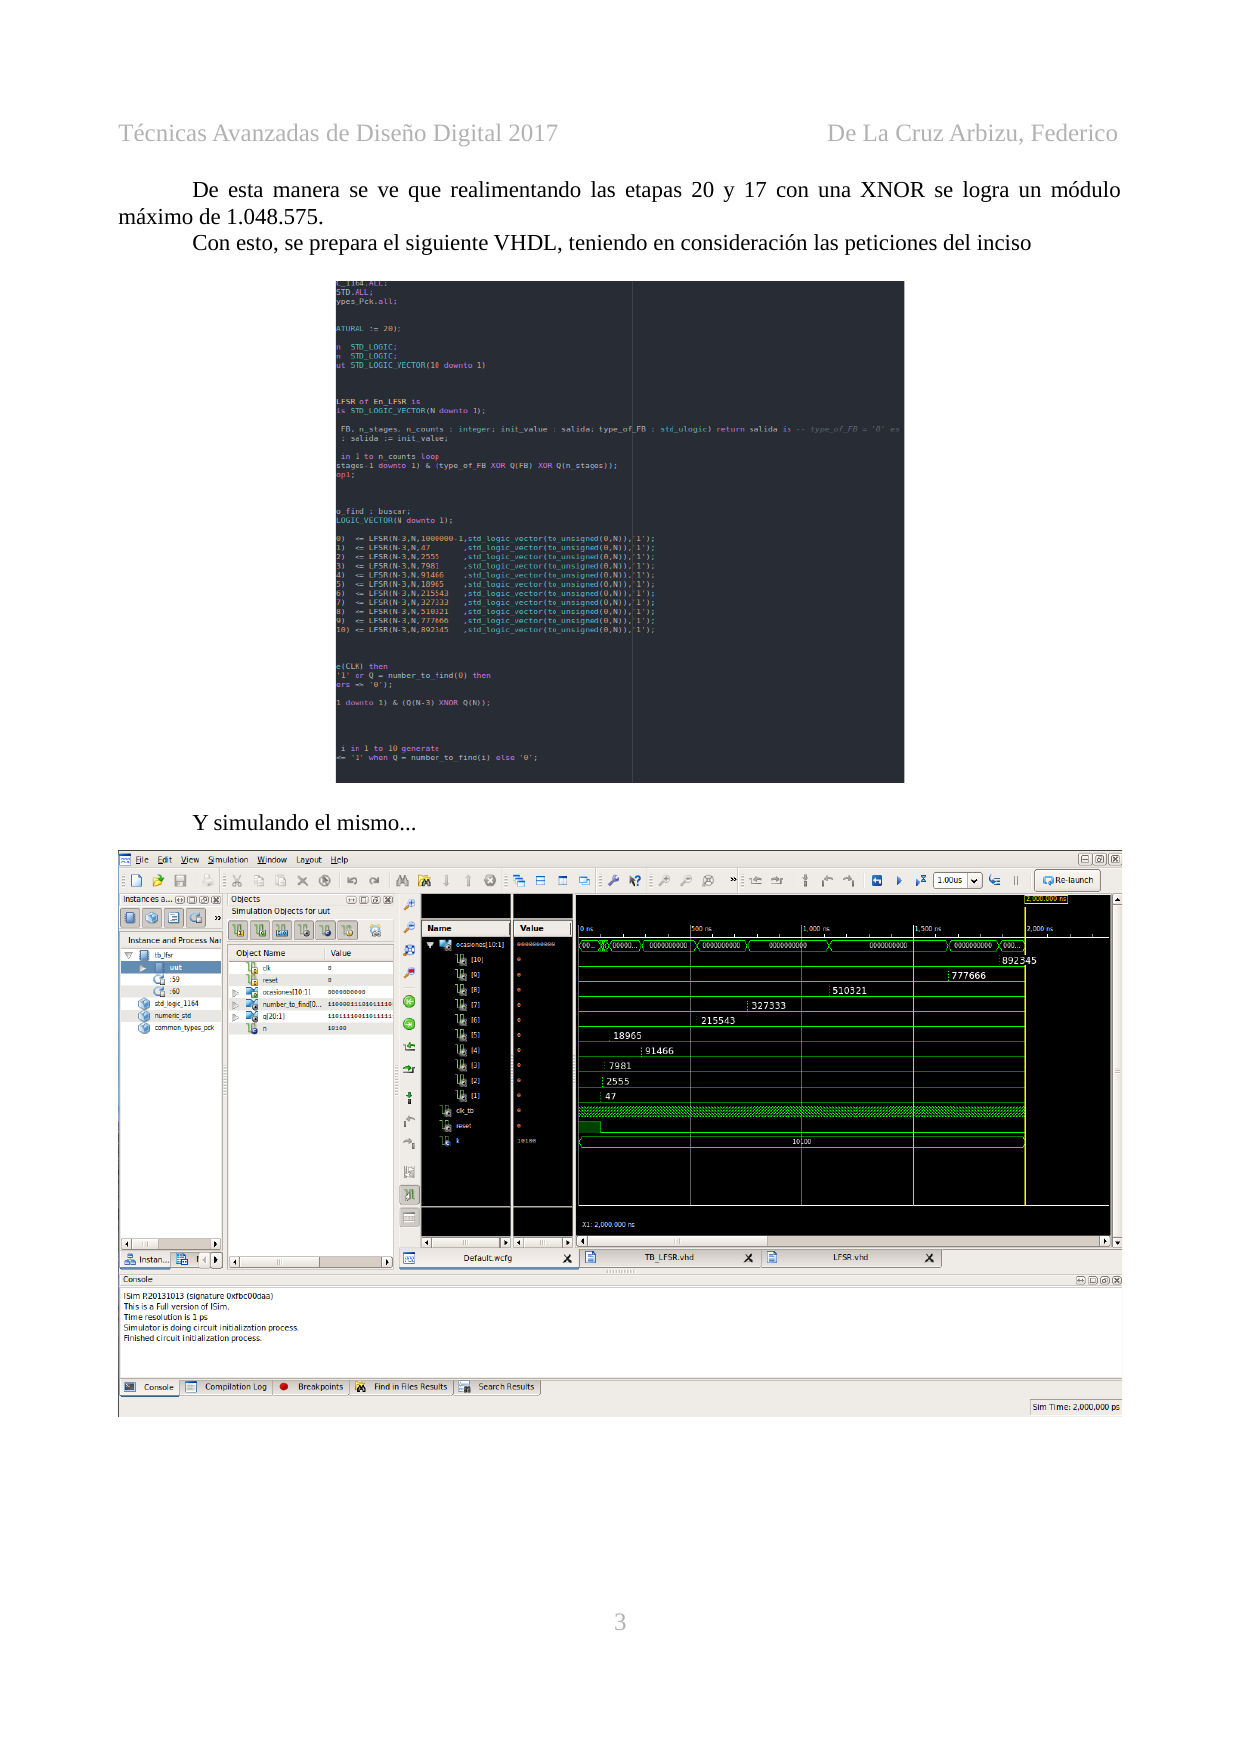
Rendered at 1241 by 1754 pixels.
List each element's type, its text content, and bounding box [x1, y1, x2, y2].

picture [335, 281, 905, 783]
picture [118, 850, 1123, 1417]
text Con esto, se prepara el siguiente VHDL, teniendo en consideración las peticiones del inciso [118, 229, 1122, 255]
text Y simulando el mismo... [118, 809, 1122, 835]
text De esta manera se ve que realimentando las etapas 20 y 17 con una XNOR se logra un módulo máximo de 1.048.575. [118, 176, 1122, 229]
